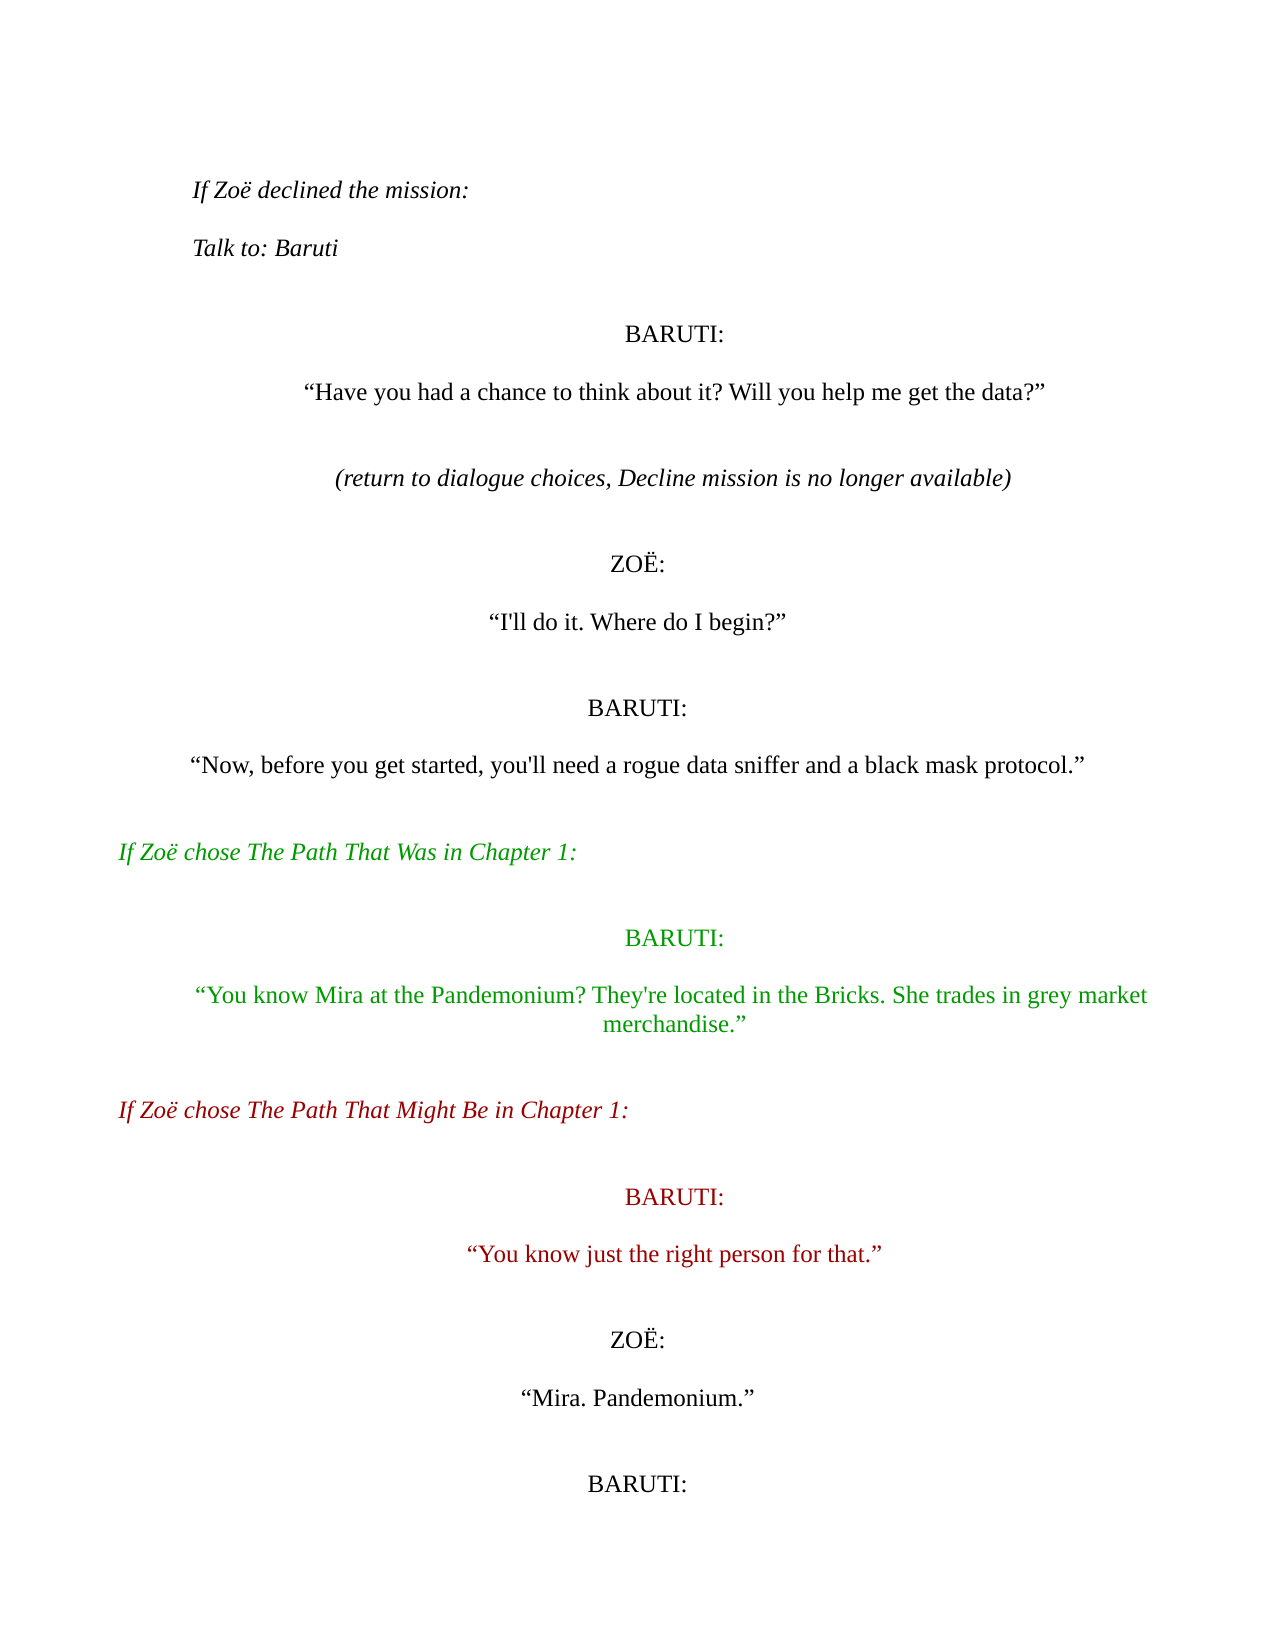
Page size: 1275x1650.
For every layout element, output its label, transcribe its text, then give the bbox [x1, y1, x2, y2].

text BARUTI: [118, 923, 1157, 952]
text BARUTI: [118, 1182, 1157, 1211]
text “Mira. Pandemonium.” [118, 1383, 1157, 1412]
text ZOË: [118, 549, 1157, 578]
text (return to dialogue choices, Decline mission is no longer available) [118, 463, 1157, 492]
text “You know just the right person for that.” [118, 1239, 1157, 1268]
text “You know Mira at the Pandemonium? They're located in the Bricks. She trades in grey market merchandise.” [118, 981, 1157, 1038]
text “Have you had a chance to think about it? Will you help me get the data?” [118, 377, 1157, 406]
text Talk to: Baruti [118, 233, 1157, 262]
text BARUTI: [118, 693, 1157, 722]
text If Zoë chose The Path That Might Be in Chapter 1: [118, 1096, 1157, 1124]
text “I'll do it. Where do I begin?” [118, 607, 1157, 636]
text BARUTI: [118, 1469, 1157, 1498]
text If Zoë declined the mission: [118, 176, 1157, 204]
text ZOË: [118, 1326, 1157, 1354]
text “Now, before you get started, you'll need a rogue data sniffer and a black mask protocol.” [118, 751, 1157, 779]
text If Zoë chose The Path That Was in Chapter 1: [118, 837, 1157, 866]
text BARUTI: [118, 319, 1157, 348]
